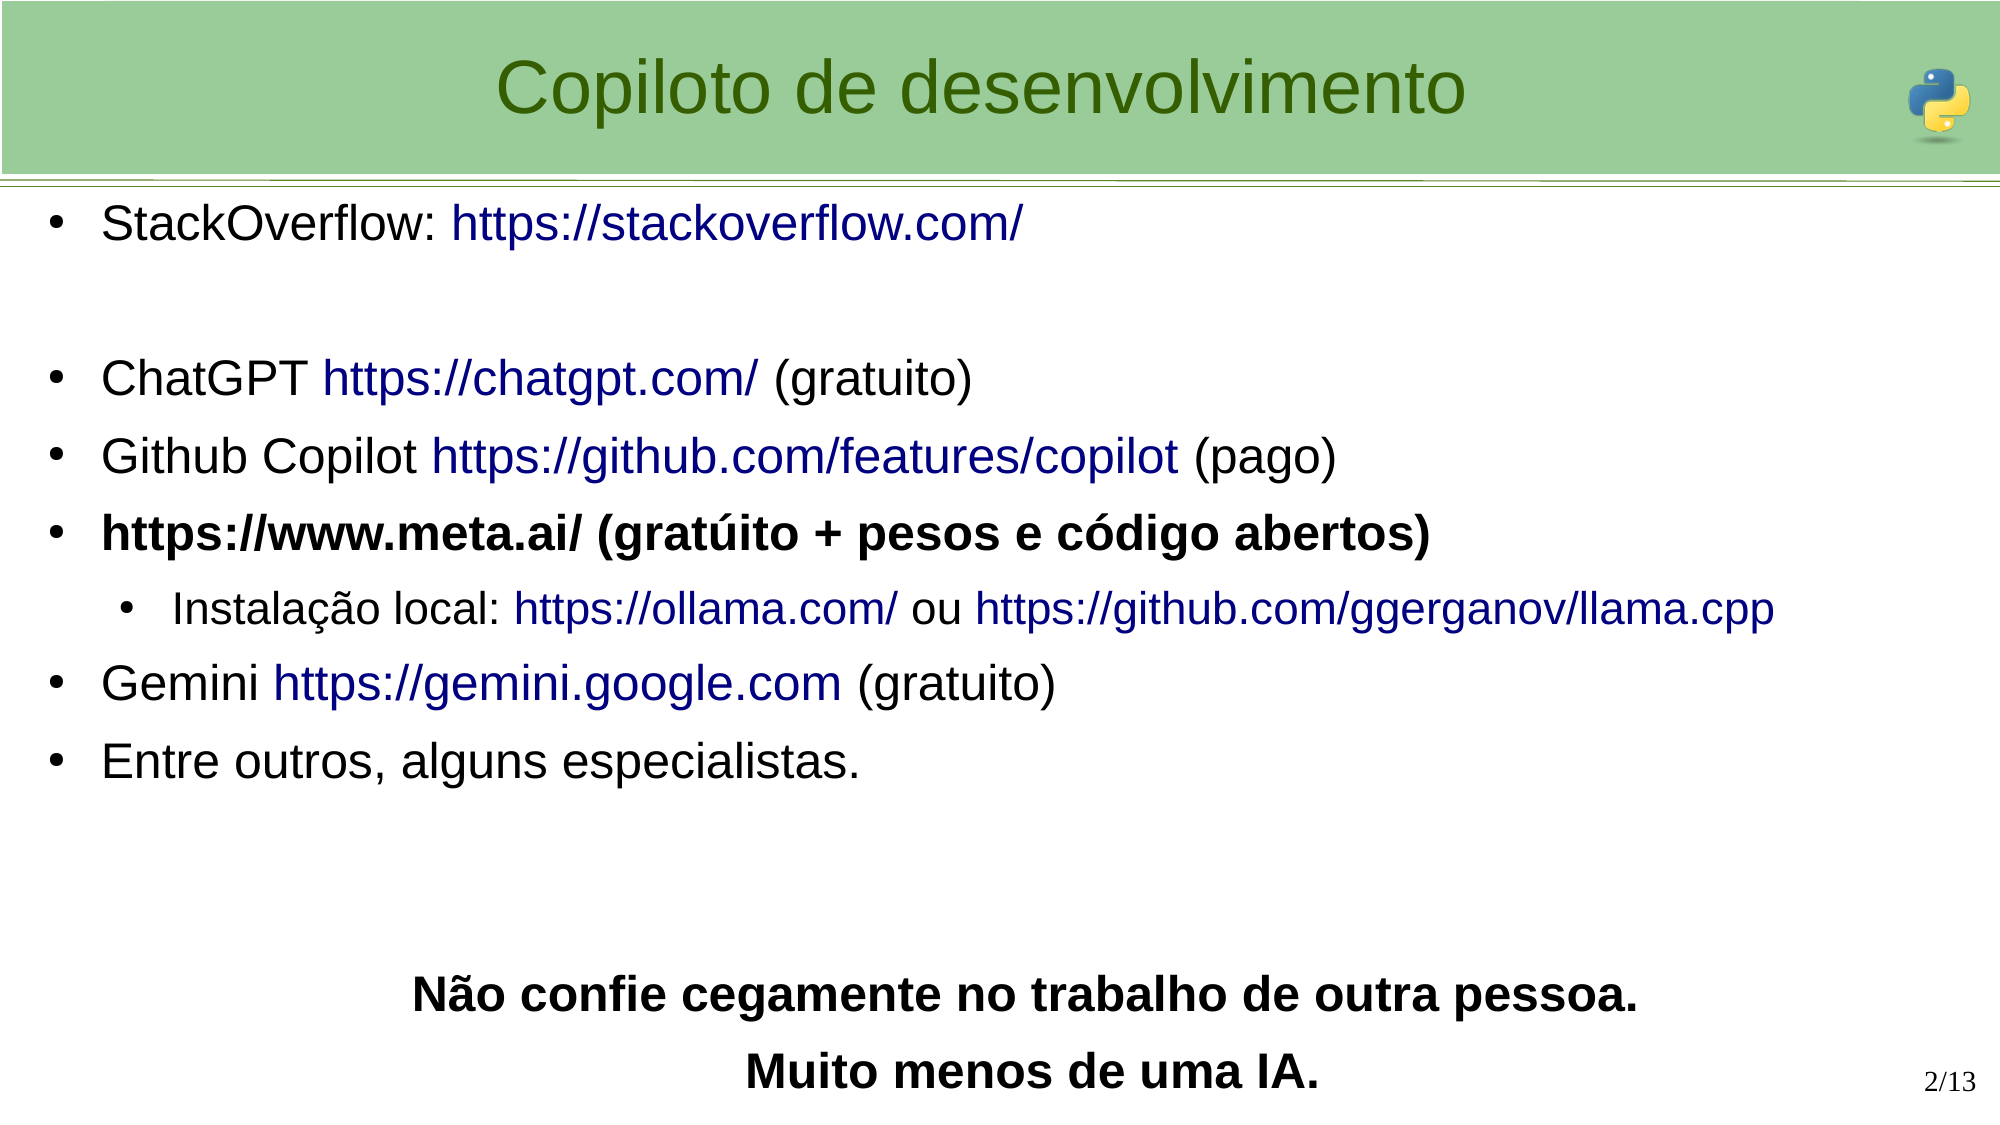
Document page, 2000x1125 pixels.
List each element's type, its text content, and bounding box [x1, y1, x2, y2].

title Copiloto de desenvolvimento [105, 0, 1861, 174]
list StackOverflow: https://stackoverflow.com/ ChatGPT https://chatgpt.com/ (gratuito) Github Copilot https://github.com/features/copilot (pago) https://www.meta.ai/ (gratúito + pesos e código abertos) Instalação local: https://ollama.com/ ou https://github.com/ggerganov/llama.cpp Gemini https://gemini.google.com (gratuito) Entre outros, alguns especialistas. Não confie cegamente no trabalho de outra pessoa. Muito menos de uma IA. [30, 195, 1966, 1100]
picture [1901, 59, 1979, 148]
